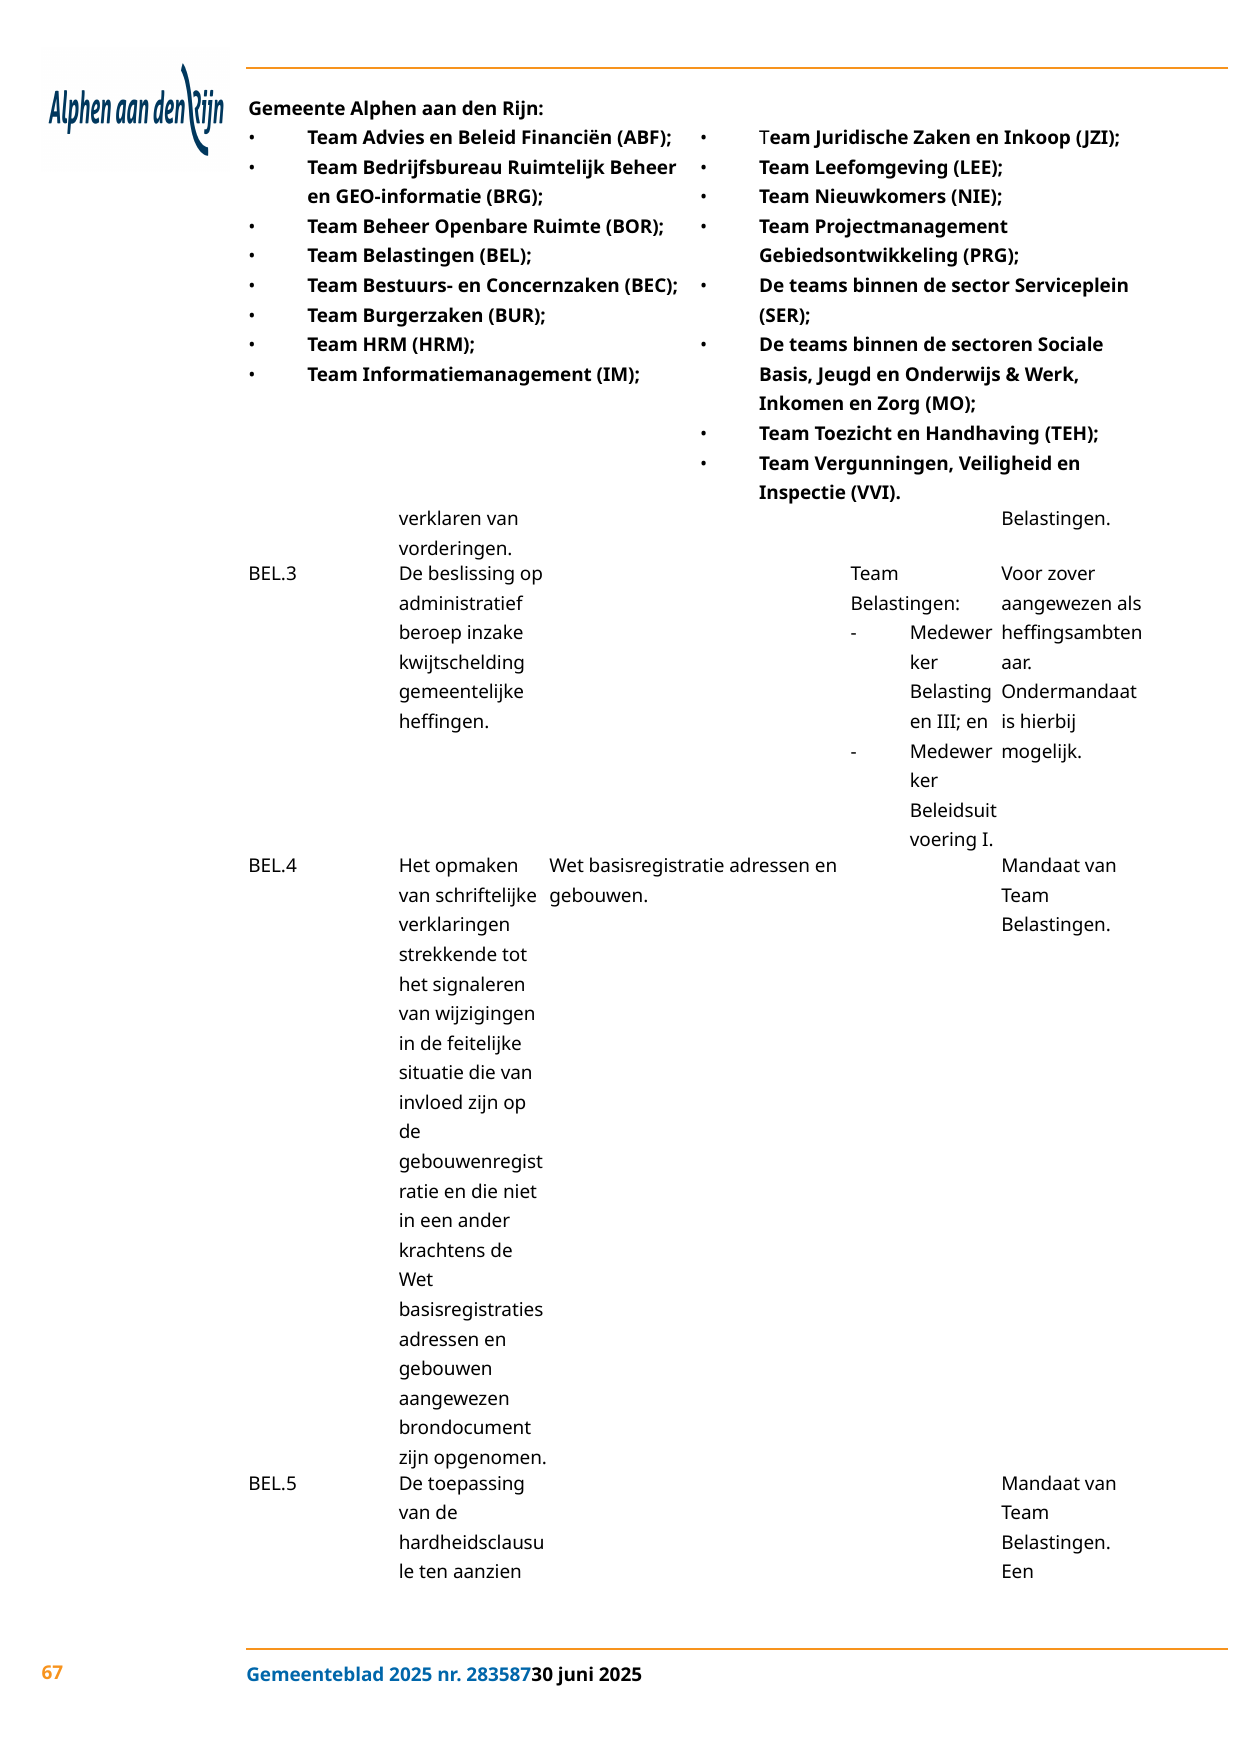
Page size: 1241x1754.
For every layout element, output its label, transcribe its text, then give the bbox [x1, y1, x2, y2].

table_cell Wet basisregistratie adressen en gebouwen. [549, 853, 850, 1470]
table_cell [549, 560, 850, 852]
table_cell [850, 853, 1001, 1470]
table_header Gemeente Alphen aan den Rijn: Team Advies en Beleid Financiën (ABF); Team Bedrijfsbureau Ruimtelijk Beheer en GEO-informatie (BRG); Team Beheer Openbare Ruimte (BOR); Team Belastingen (BEL); Team Bestuurs- en Concernzaken (BEC); Team Burgerzaken (BUR); Team HRM (HRM); Team Informatiemanagement (IM); [248, 95, 700, 505]
table_cell De beslissing op administratief beroep inzake kwijtschelding gemeentelijke heffingen. [399, 560, 549, 852]
table_cell De toepassing van de hardheidsclausule ten aanzien [399, 1470, 549, 1584]
table_cell Belastingen. [1001, 505, 1152, 560]
table_cell [850, 1470, 1001, 1584]
table_cell Mandaat van Team Belastingen. [1001, 853, 1152, 1470]
table_cell Voor zover aangewezen als heffingsambtenaar. Ondermandaat is hierbij mogelijk. [1001, 560, 1152, 852]
table_cell verklaren van vorderingen. [399, 505, 549, 560]
table_cell [549, 1470, 850, 1584]
table_cell Het opmaken van schriftelijke verklaringen strekkende tot het signaleren van wijzigingen in de feitelijke situatie die van invloed zijn op de gebouwenregistratie en die niet in een ander krachtens de Wet basisregistraties adressen en gebouwen aangewezen brondocument zijn opgenomen. [399, 853, 549, 1470]
table_cell Mandaat van Team Belastingen. Een [1001, 1470, 1152, 1584]
table_cell [850, 505, 1001, 560]
table_cell Team Belastingen: Medewerker Belastingen III; en Medewerker Beleidsuitvoering I. [850, 560, 1001, 852]
table_cell BEL.4 [248, 853, 398, 1470]
picture [41, 47, 231, 172]
table_cell BEL.3 [248, 560, 398, 852]
table_header Team Juridische Zaken en Inkoop (JZI); Team Leefomgeving (LEE); Team Nieuwkomers (NIE); Team Projectmanagement Gebiedsontwikkeling (PRG); De teams binnen de sector Serviceplein (SER); De teams binnen de sectoren Sociale Basis, Jeugd en Onderwijs & Werk, Inkomen en Zorg (MO); Team Toezicht en Handhaving (TEH); Team Vergunningen, Veiligheid en Inspectie (VVI). [700, 95, 1152, 505]
table_cell [248, 505, 398, 560]
table_cell BEL.5 [248, 1470, 398, 1584]
table_cell [549, 505, 850, 560]
